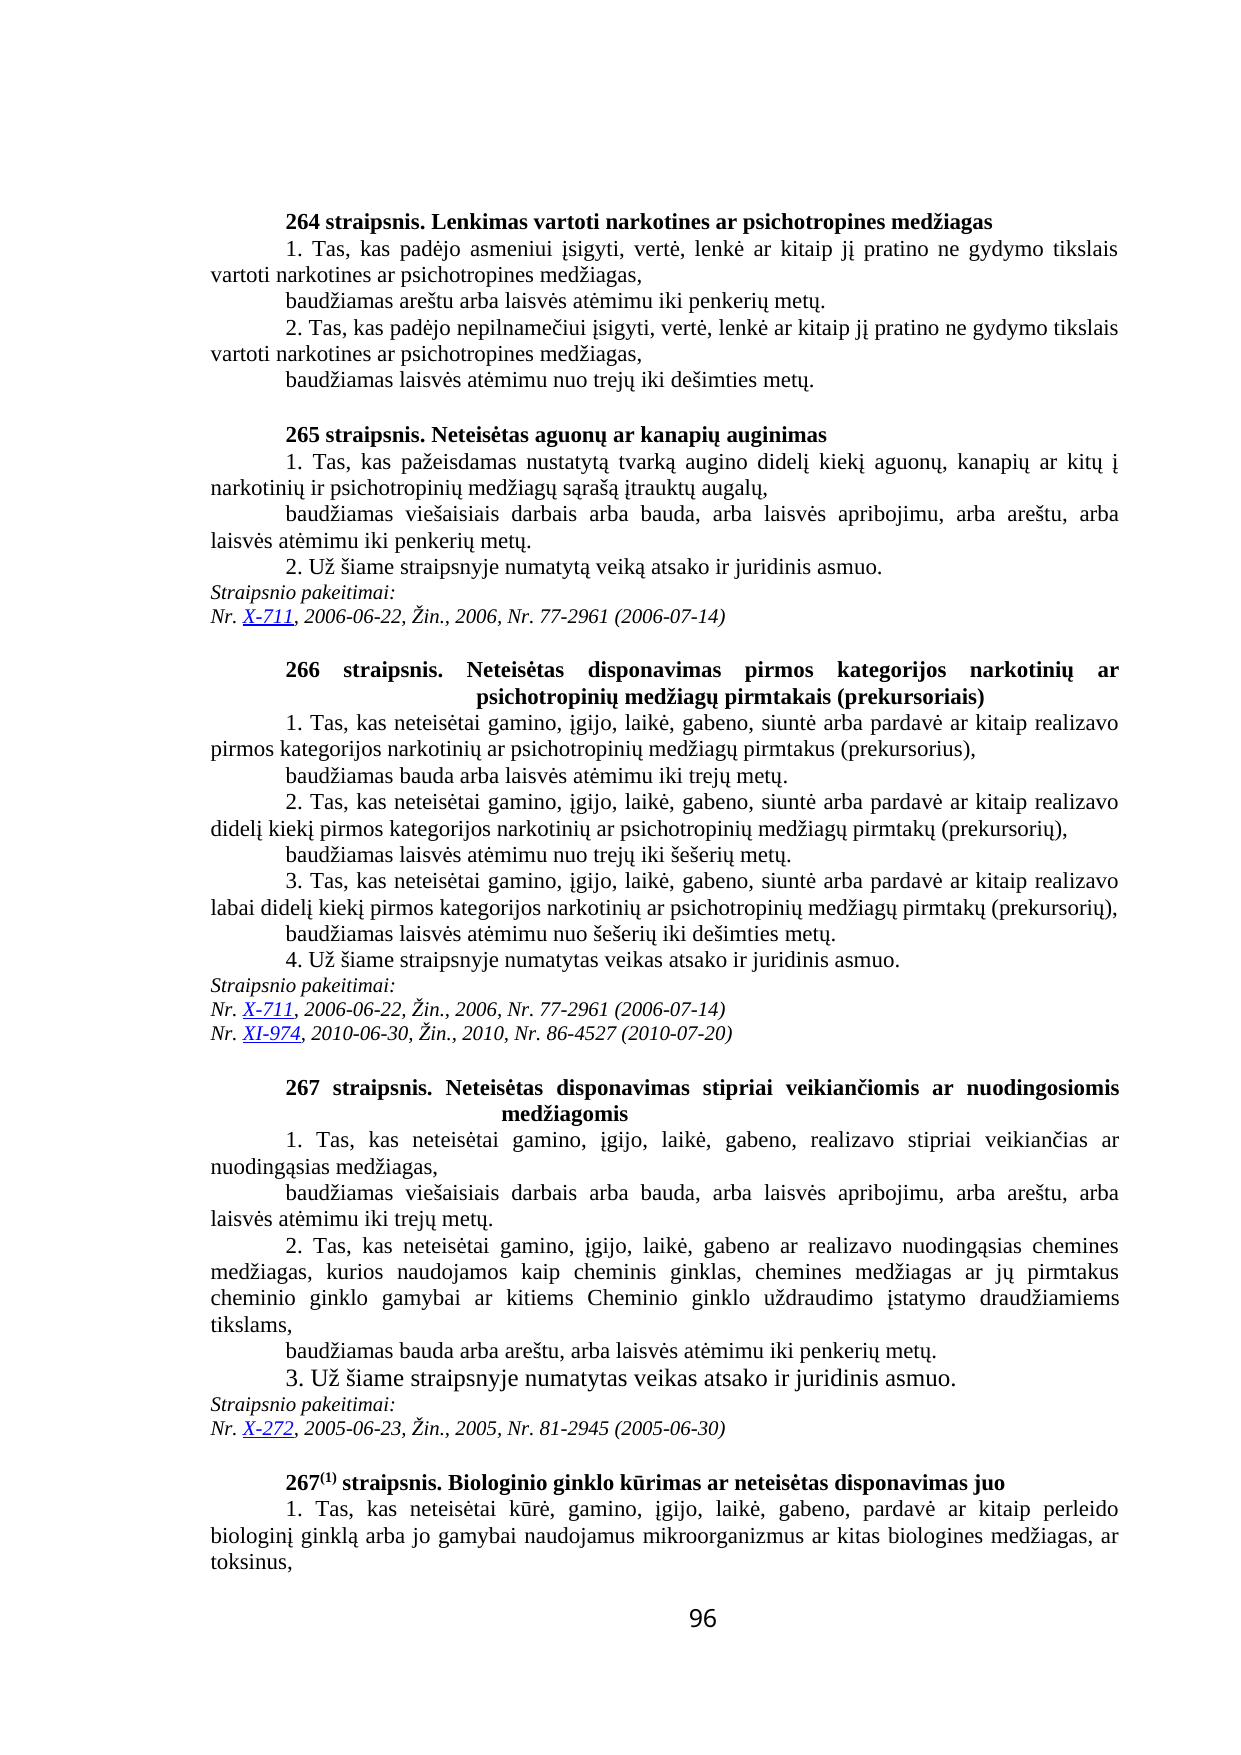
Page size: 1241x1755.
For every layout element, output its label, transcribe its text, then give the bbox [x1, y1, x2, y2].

text Nr. X-711, 2006-06-22, Žin., 2006, Nr. 77-2961 (2006-07-14) [210, 604, 1120, 628]
text Nr. X-272, 2005-06-23, Žin., 2005, Nr. 81-2945 (2005-06-30) [210, 1416, 1120, 1440]
text 1. Tas, kas neteisėtai gamino, įgijo, laikė, gabeno, siuntė arba pardavė ar kitaip realizavo pirmos kategorijos narkotinių ar psichotropinių medžiagų pirmtakus (prekursorius), [210, 709, 1120, 762]
text baudžiamas areštu arba laisvės atėmimu iki penkerių metų. [210, 287, 1120, 314]
text 267 straipsnis. Neteisėtas disponavimas stipriai veikiančiomis ar nuodingosiomis medžiagomis [285, 1074, 1120, 1126]
text 1. Tas, kas neteisėtai kūrė, gamino, įgijo, laikė, gabeno, pardavė ar kitaip perleido biologinį ginklą arba jo gamybai naudojamus mikroorganizmus ar kitas biologines medžiagas, ar toksinus, [210, 1496, 1120, 1574]
text Nr. X-711, 2006-06-22, Žin., 2006, Nr. 77-2961 (2006-07-14) [210, 997, 1120, 1021]
text baudžiamas laisvės atėmimu nuo šešerių iki dešimties metų. [210, 920, 1120, 946]
text baudžiamas bauda arba areštu, arba laisvės atėmimu iki penkerių metų. [210, 1337, 1120, 1363]
text 3. Tas, kas neteisėtai gamino, įgijo, laikė, gabeno, siuntė arba pardavė ar kitaip realizavo labai didelį kiekį pirmos kategorijos narkotinių ar psichotropinių medžiagų pirmtakų (prekursorių), [210, 867, 1120, 920]
text Nr. XI-974, 2010-06-30, Žin., 2010, Nr. 86-4527 (2010-07-20) [210, 1021, 1120, 1045]
text 4. Už šiame straipsnyje numatytas veikas atsako ir juridinis asmuo. [210, 946, 1120, 973]
text Straipsnio pakeitimai: [210, 579, 1120, 604]
text Straipsnio pakeitimai: [210, 1392, 1120, 1416]
text 2. Tas, kas neteisėtai gamino, įgijo, laikė, gabeno ar realizavo nuodingąsias chemines medžiagas, kurios naudojamos kaip cheminis ginklas, chemines medžiagas ar jų pirmtakus cheminio ginklo gamybai ar kitiems Cheminio ginklo uždraudimo įstatymo draudžiamiems tikslams, [210, 1232, 1120, 1337]
text 1. Tas, kas padėjo asmeniui įsigyti, vertė, lenkė ar kitaip jį pratino ne gydymo tikslais vartoti narkotines ar psichotropines medžiagas, [210, 234, 1120, 287]
text 267(1) straipsnis. Biologinio ginklo kūrimas ar neteisėtas disponavimas juo [210, 1469, 1120, 1496]
text baudžiamas laisvės atėmimu nuo trejų iki dešimties metų. [210, 366, 1120, 393]
text 2. Už šiame straipsnyje numatytą veiką atsako ir juridinis asmuo. [210, 553, 1120, 579]
text 3. Už šiame straipsnyje numatytas veikas atsako ir juridinis asmuo. [210, 1363, 1120, 1392]
text baudžiamas bauda arba laisvės atėmimu iki trejų metų. [210, 762, 1120, 788]
text 265 straipsnis. Neteisėtas aguonų ar kanapių auginimas [210, 421, 1120, 448]
text 266 straipsnis. Neteisėtas disponavimas pirmos kategorijos narkotinių ar psichotropinių medžiagų pirmtakais (prekursoriais) [285, 656, 1120, 709]
text 1. Tas, kas pažeisdamas nustatytą tvarką augino didelį kiekį aguonų, kanapių ar kitų į narkotinių ir psichotropinių medžiagų sąrašą įtrauktų augalų, [210, 448, 1120, 501]
text baudžiamas viešaisiais darbais arba bauda, arba laisvės apribojimu, arba areštu, arba laisvės atėmimu iki trejų metų. [210, 1179, 1120, 1232]
text baudžiamas laisvės atėmimu nuo trejų iki šešerių metų. [210, 841, 1120, 867]
text 2. Tas, kas padėjo nepilnamečiui įsigyti, vertė, lenkė ar kitaip jį pratino ne gydymo tikslais vartoti narkotines ar psichotropines medžiagas, [210, 314, 1120, 366]
text 264 straipsnis. Lenkimas vartoti narkotines ar psichotropines medžiagas [210, 208, 1120, 234]
text 1. Tas, kas neteisėtai gamino, įgijo, laikė, gabeno, realizavo stipriai veikiančias ar nuodingąsias medžiagas, [210, 1126, 1120, 1179]
text 2. Tas, kas neteisėtai gamino, įgijo, laikė, gabeno, siuntė arba pardavė ar kitaip realizavo didelį kiekį pirmos kategorijos narkotinių ar psichotropinių medžiagų pirmtakų (prekursorių), [210, 788, 1120, 841]
text baudžiamas viešaisiais darbais arba bauda, arba laisvės apribojimu, arba areštu, arba laisvės atėmimu iki penkerių metų. [210, 501, 1120, 553]
text Straipsnio pakeitimai: [210, 973, 1120, 997]
